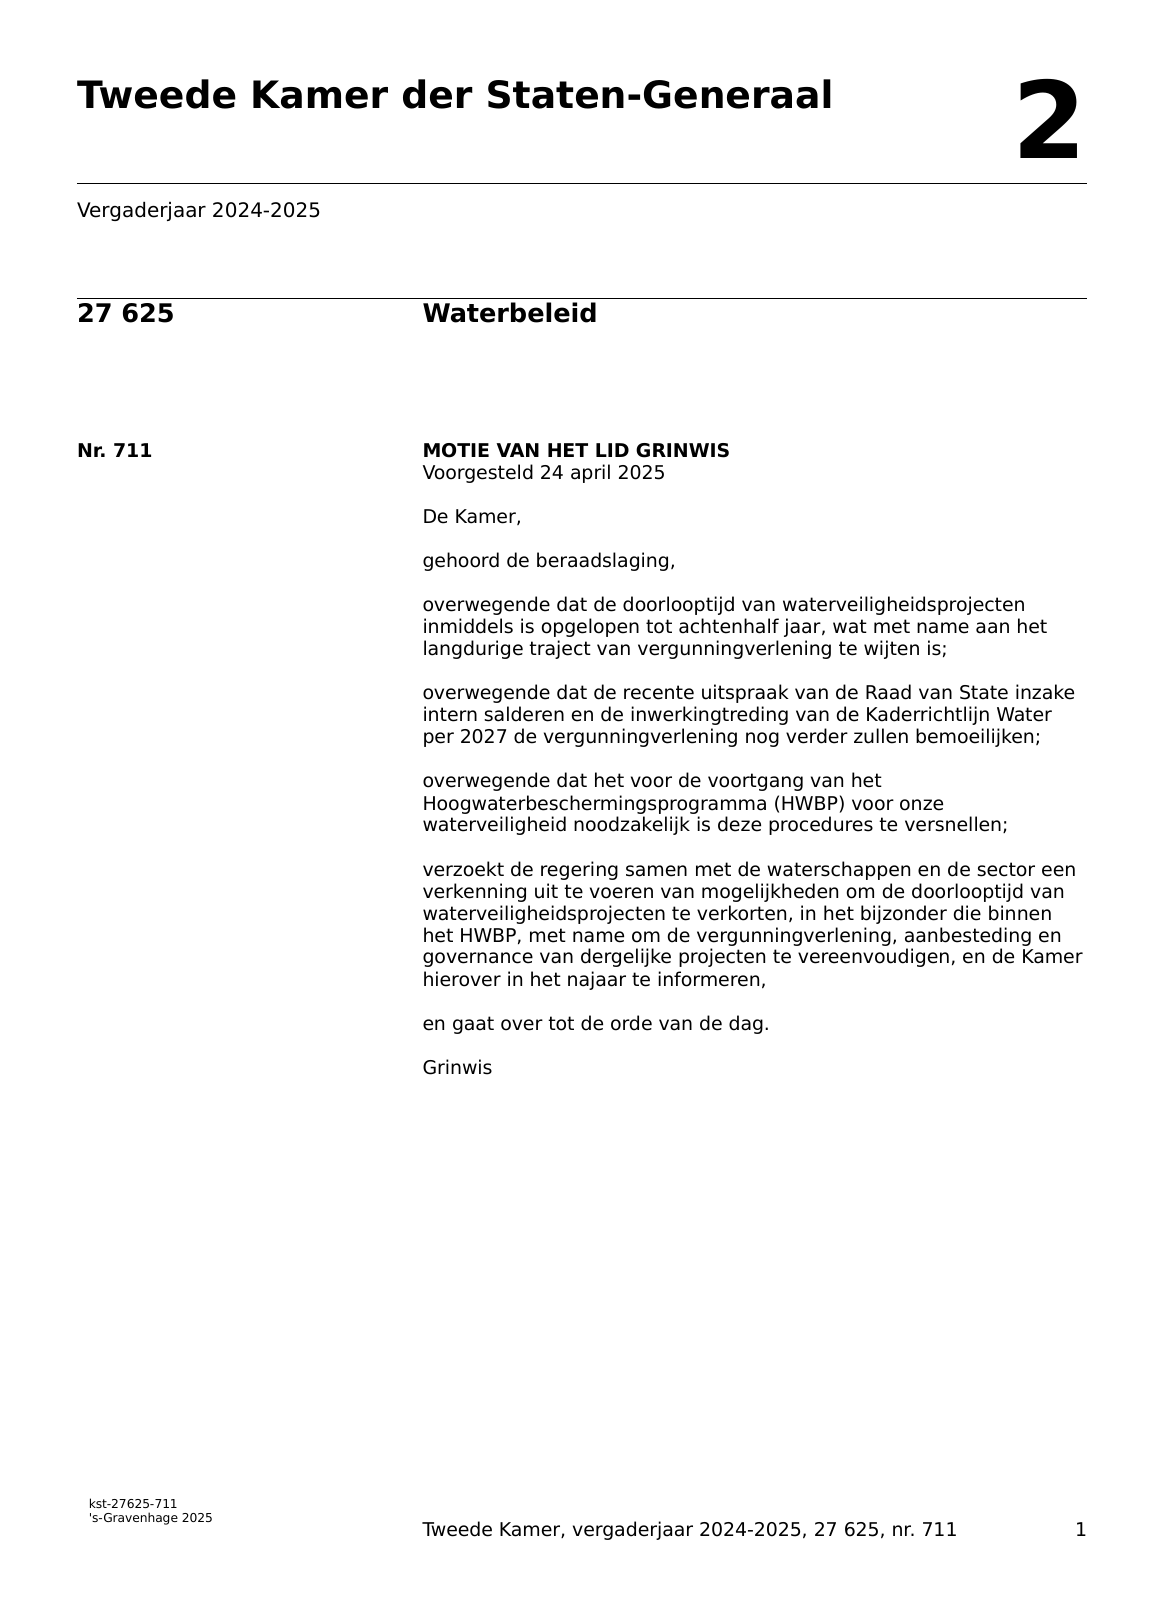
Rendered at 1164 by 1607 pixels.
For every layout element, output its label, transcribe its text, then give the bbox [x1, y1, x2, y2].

text Grinwis [422, 1057, 1087, 1079]
subtitle Nr. 711 MOTIE VAN HET LID GRINWIS [77, 440, 1087, 462]
text gehoord de beraadslaging, [422, 550, 1087, 572]
table_header 2 [886, 59, 1087, 183]
text Voorgesteld 24 april 2025 [422, 462, 1087, 484]
table_header Tweede Kamer der Staten-Generaal [77, 59, 886, 183]
text 's-Gravenhage 2025 [88, 1511, 323, 1525]
text overwegende dat de doorlooptijd van waterveiligheidsprojecten inmiddels is opgelopen tot achtenhalf jaar, wat met name aan het langdurige traject van vergunningverlening te wijten is; [422, 594, 1087, 660]
text overwegende dat het voor de voortgang van het Hoogwaterbeschermingsprogramma (HWBP) voor onze waterveiligheid noodzakelijk is deze procedures te versnellen; [422, 770, 1087, 836]
table_cell Vergaderjaar 2024-2025 [77, 184, 1087, 298]
text De Kamer, [422, 506, 1087, 528]
text kst-27625-711 [88, 1497, 323, 1511]
text en gaat over tot de orde van de dag. [422, 1013, 1087, 1034]
text overwegende dat de recente uitspraak van de Raad van State inzake intern salderen en de inwerkingtreding van de Kaderrichtlijn Water per 2027 de vergunningverlening nog verder zullen bemoeilijken; [422, 682, 1087, 748]
text verzoekt de regering samen met de waterschappen en de sector een verkenning uit te voeren van mogelijkheden om de doorlooptijd van waterveiligheidsprojecten te verkorten, in het bijzonder die binnen het HWBP, met name om de vergunningverlening, aanbesteding en governance van dergelijke projecten te vereenvoudigen, en de Kamer hierover in het najaar te informeren, [422, 858, 1087, 990]
subtitle 27 625 Waterbeleid [77, 299, 1087, 329]
